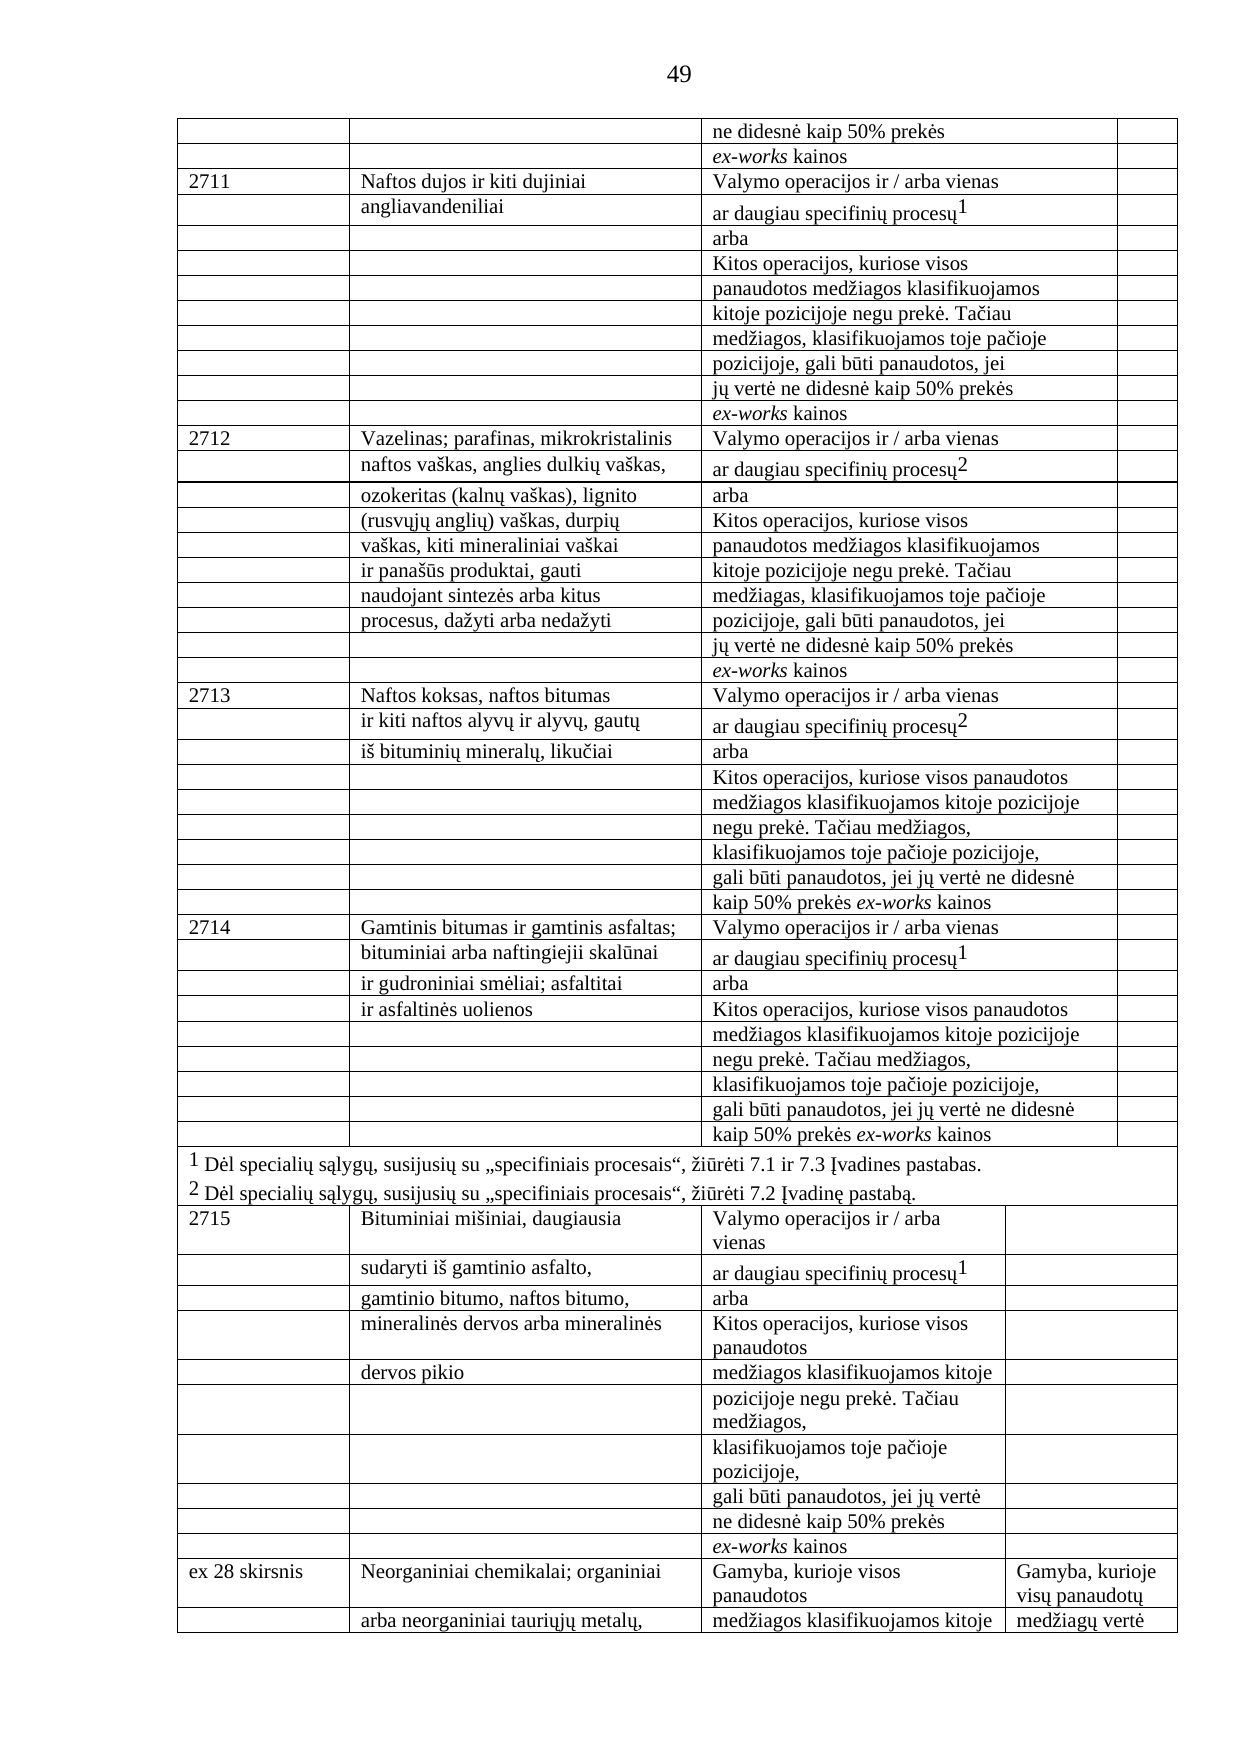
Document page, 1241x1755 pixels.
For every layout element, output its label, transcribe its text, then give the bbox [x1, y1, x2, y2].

table_cell naudojant sintezės arba kitus [350, 583, 701, 607]
table_cell [1006, 1311, 1177, 1359]
table_cell [1006, 1484, 1177, 1508]
table_cell ex-works kainos [702, 658, 1117, 682]
table_cell negu prekė. Tačiau medžiagos, [702, 815, 1117, 839]
table_cell [350, 1509, 701, 1533]
table_cell [178, 1534, 349, 1558]
table_cell [1118, 658, 1177, 682]
table_cell [1118, 1097, 1177, 1121]
table_cell ir gudroniniai smėliai; asfaltitai [350, 971, 701, 995]
table_cell [178, 633, 349, 657]
table_cell [1118, 483, 1177, 507]
table_cell [178, 1255, 349, 1285]
table_cell arba [702, 483, 1117, 507]
table_cell [1118, 301, 1177, 325]
table_cell [350, 351, 701, 375]
table_cell [1118, 226, 1177, 249]
table_cell Valymo operacijos ir / arba vienas [702, 915, 1117, 939]
table_cell [178, 251, 349, 275]
table_cell Kitos operacijos, kuriose visos panaudotos [702, 1311, 1005, 1359]
table_cell [178, 1484, 349, 1508]
table_cell [350, 1435, 701, 1483]
table_cell [178, 195, 349, 224]
table_cell Gamyba, kurioje visos panaudotos [702, 1559, 1005, 1607]
table_cell pozicijoje, gali būti panaudotos, jei [702, 351, 1117, 375]
table_cell [350, 376, 701, 400]
table_cell gali būti panaudotos, jei jų vertė [702, 1484, 1005, 1508]
table_cell [178, 1435, 349, 1483]
table_cell [178, 709, 349, 738]
table_cell [178, 376, 349, 400]
table_cell medžiagos klasifikuojamos kitoje [702, 1360, 1005, 1384]
table_cell ex-works kainos [702, 144, 1117, 168]
table_cell Gamyba, kurioje visų panaudotų [1006, 1559, 1177, 1607]
table_cell ar daugiau specifinių procesų2 [702, 709, 1117, 738]
table_cell ar daugiau specifinių procesų1 [702, 940, 1117, 970]
table_cell [178, 658, 349, 682]
table_cell [1118, 169, 1177, 193]
table_cell [178, 351, 349, 375]
table_cell arba [702, 226, 1117, 249]
table_cell [350, 1022, 701, 1046]
table_cell [350, 865, 701, 889]
table_cell [1118, 633, 1177, 657]
table_cell [350, 144, 701, 168]
table_cell [1006, 1286, 1177, 1310]
table_cell kaip 50% prekės ex-works kainos [702, 1122, 1117, 1146]
table_cell klasifikuojamos toje pačioje pozicijoje, [702, 840, 1117, 864]
table_cell 2711 [178, 169, 349, 193]
table_cell jų vertė ne didesnė kaip 50% prekės [702, 376, 1117, 400]
table_cell medžiagos klasifikuojamos kitoje pozicijoje [702, 790, 1117, 814]
table_cell arba [702, 1286, 1005, 1310]
table_cell [1118, 119, 1177, 143]
table_cell arba [702, 971, 1117, 995]
table_cell [1118, 426, 1177, 450]
table_cell [350, 1072, 701, 1096]
table_cell [1118, 195, 1177, 224]
table_cell [350, 226, 701, 249]
table_cell ex-works kainos [702, 401, 1117, 425]
table_cell [350, 890, 701, 914]
table_cell Gamtinis bitumas ir gamtinis asfaltas; [350, 915, 701, 939]
table_cell [350, 251, 701, 275]
table_cell [178, 1509, 349, 1533]
table_cell [178, 326, 349, 350]
table_cell ir kiti naftos alyvų ir alyvų, gautų [350, 709, 701, 738]
table_cell panaudotos medžiagos klasifikuojamos [702, 276, 1117, 300]
table_cell (rusvųjų anglių) vaškas, durpių [350, 508, 701, 532]
table_cell [178, 451, 349, 481]
table_cell gali būti panaudotos, jei jų vertė ne didesnė [702, 865, 1117, 889]
table_cell [1118, 915, 1177, 939]
table_cell negu prekė. Tačiau medžiagos, [702, 1047, 1117, 1071]
table_cell [178, 1072, 349, 1096]
table_cell arba neorganiniai tauriųjų metalų, [350, 1608, 701, 1632]
table_cell mineralinės dervos arba mineralinės [350, 1311, 701, 1359]
table_cell [350, 1122, 701, 1146]
table_cell dervos pikio [350, 1360, 701, 1384]
table_cell [1006, 1534, 1177, 1558]
table_cell Kitos operacijos, kuriose visos panaudotos [702, 996, 1117, 1021]
table_cell medžiagų vertė [1006, 1608, 1177, 1632]
table_cell [178, 996, 349, 1021]
table_cell [1118, 740, 1177, 763]
table_cell [178, 508, 349, 532]
table_cell kitoje pozicijoje negu prekė. Tačiau [702, 301, 1117, 325]
table_cell procesus, dažyti arba nedažyti [350, 608, 701, 632]
table_cell [178, 890, 349, 914]
table_cell [178, 1047, 349, 1071]
table_cell vaškas, kiti mineraliniai vaškai [350, 533, 701, 557]
table_cell [1006, 1385, 1177, 1433]
table_cell [178, 401, 349, 425]
table_cell [350, 1534, 701, 1558]
table_cell arba [702, 740, 1117, 763]
table_cell gali būti panaudotos, jei jų vertė ne didesnė [702, 1097, 1117, 1121]
table_cell [1118, 996, 1177, 1021]
table_cell [178, 765, 349, 789]
table_cell [178, 940, 349, 970]
table_cell Vazelinas; parafinas, mikrokristalinis [350, 426, 701, 450]
table_cell bituminiai arba naftingiejii skalūnai [350, 940, 701, 970]
table_cell klasifikuojamos toje pačioje pozicijoje, [702, 1435, 1005, 1483]
table_cell [178, 276, 349, 300]
table_cell [178, 1608, 349, 1632]
table_cell [178, 815, 349, 839]
table_cell [1118, 351, 1177, 375]
table_cell ar daugiau specifinių procesų1 [702, 1255, 1005, 1285]
table_cell 2713 [178, 683, 349, 707]
table_cell [1118, 1122, 1177, 1146]
table_cell Neorganiniai chemikalai; organiniai [350, 1559, 701, 1607]
table_cell [178, 740, 349, 763]
table_cell 2714 [178, 915, 349, 939]
table_cell [1118, 940, 1177, 970]
table_cell [1118, 709, 1177, 738]
table_cell [1118, 865, 1177, 889]
table_cell [1118, 533, 1177, 557]
table_cell [350, 301, 701, 325]
table_cell [178, 1311, 349, 1359]
table_cell [350, 1385, 701, 1433]
table_cell [350, 790, 701, 814]
table_cell [1118, 508, 1177, 532]
table_cell [178, 483, 349, 507]
table_cell naftos vaškas, anglies dulkių vaškas, [350, 451, 701, 481]
table_cell [178, 1385, 349, 1433]
table_cell [178, 1360, 349, 1384]
table_cell [1006, 1435, 1177, 1483]
table_cell [1118, 276, 1177, 300]
table_cell medžiagos klasifikuojamos kitoje [702, 1608, 1005, 1632]
table_cell [178, 971, 349, 995]
table_cell [1118, 1047, 1177, 1071]
table_cell [178, 119, 349, 143]
table_cell [1006, 1206, 1177, 1254]
table_cell ex 28 skirsnis [178, 1559, 349, 1607]
table_cell [350, 633, 701, 657]
table_cell [350, 326, 701, 350]
table_cell jų vertė ne didesnė kaip 50% prekės [702, 633, 1117, 657]
table_cell kaip 50% prekės ex-works kainos [702, 890, 1117, 914]
table_cell Kitos operacijos, kuriose visos [702, 508, 1117, 532]
table_cell [350, 840, 701, 864]
table_cell Naftos dujos ir kiti dujiniai [350, 169, 701, 193]
table_cell ne didesnė kaip 50% prekės [702, 119, 1117, 143]
table_cell [178, 790, 349, 814]
table_cell Valymo operacijos ir / arba vienas [702, 426, 1117, 450]
table_cell [1006, 1360, 1177, 1384]
table_cell [350, 1047, 701, 1071]
table_cell [178, 144, 349, 168]
table_cell medžiagos klasifikuojamos kitoje pozicijoje [702, 1022, 1117, 1046]
table_cell [178, 226, 349, 249]
table_cell 2715 [178, 1206, 349, 1254]
table_cell panaudotos medžiagos klasifikuojamos [702, 533, 1117, 557]
table_cell ozokeritas (kalnų vaškas), lignito [350, 483, 701, 507]
table_cell Kitos operacijos, kuriose visos panaudotos [702, 765, 1117, 789]
table_cell iš bituminių mineralų, likučiai [350, 740, 701, 763]
table_cell [1118, 251, 1177, 275]
table_cell [178, 840, 349, 864]
table_cell [1118, 1072, 1177, 1096]
table_cell angliavandeniliai [350, 195, 701, 224]
table_cell [350, 1484, 701, 1508]
table_cell [1006, 1509, 1177, 1533]
table_cell [1118, 376, 1177, 400]
table_cell [178, 608, 349, 632]
table_cell [178, 1097, 349, 1121]
table_cell [1118, 608, 1177, 632]
table_cell ne didesnė kaip 50% prekės [702, 1509, 1005, 1533]
table_cell [1118, 144, 1177, 168]
table_cell [1118, 558, 1177, 582]
table_cell [1118, 1022, 1177, 1046]
table_cell [178, 558, 349, 582]
table_cell Valymo operacijos ir / arba vienas [702, 1206, 1005, 1254]
table_cell Valymo operacijos ir / arba vienas [702, 169, 1117, 193]
table_cell [1118, 790, 1177, 814]
table_cell [178, 301, 349, 325]
table_cell Bituminiai mišiniai, daugiausia [350, 1206, 701, 1254]
table_cell ex-works kainos [702, 1534, 1005, 1558]
table_cell ar daugiau specifinių procesų1 [702, 195, 1117, 224]
table_cell klasifikuojamos toje pačioje pozicijoje, [702, 1072, 1117, 1096]
table_cell [1118, 840, 1177, 864]
table_cell [178, 865, 349, 889]
table_cell 1 Dėl specialių sąlygų, susijusių su „specifiniais procesais“, žiūrėti 7.1 ir 7.3 Įvadines pastabas. 2 Dėl specialių sąlygų, susijusių su „specifiniais procesais“, žiūrėti 7.2 Įvadinę pastabą. [178, 1147, 1177, 1205]
table_cell [1118, 451, 1177, 481]
table_cell [350, 119, 701, 143]
table_cell Valymo operacijos ir / arba vienas [702, 683, 1117, 707]
table_cell pozicijoje, gali būti panaudotos, jei [702, 608, 1117, 632]
table_cell [178, 1122, 349, 1146]
table_cell [178, 1022, 349, 1046]
table_cell Naftos koksas, naftos bitumas [350, 683, 701, 707]
table_cell [1006, 1255, 1177, 1285]
table_cell medžiagas, klasifikuojamos toje pačioje [702, 583, 1117, 607]
table_cell [350, 276, 701, 300]
table_cell [1118, 326, 1177, 350]
table_cell ar daugiau specifinių procesų2 [702, 451, 1117, 481]
table_cell ir panašūs produktai, gauti [350, 558, 701, 582]
table_cell kitoje pozicijoje negu prekė. Tačiau [702, 558, 1117, 582]
table_cell 2712 [178, 426, 349, 450]
table_cell pozicijoje negu prekė. Tačiau medžiagos, [702, 1385, 1005, 1433]
table_cell sudaryti iš gamtinio asfalto, [350, 1255, 701, 1285]
table_cell [350, 1097, 701, 1121]
table_cell [178, 533, 349, 557]
table_cell Kitos operacijos, kuriose visos [702, 251, 1117, 275]
table_cell [1118, 890, 1177, 914]
table_cell [350, 815, 701, 839]
table_cell [178, 1286, 349, 1310]
table_cell [178, 583, 349, 607]
table_cell [1118, 401, 1177, 425]
table_cell [350, 658, 701, 682]
table_cell ir asfaltinės uolienos [350, 996, 701, 1021]
table_cell [1118, 583, 1177, 607]
table_cell gamtinio bitumo, naftos bitumo, [350, 1286, 701, 1310]
table_cell [350, 765, 701, 789]
table_cell [350, 401, 701, 425]
table_cell medžiagos, klasifikuojamos toje pačioje [702, 326, 1117, 350]
table_cell [1118, 683, 1177, 707]
table_cell [1118, 765, 1177, 789]
table_cell [1118, 815, 1177, 839]
table_cell [1118, 971, 1177, 995]
